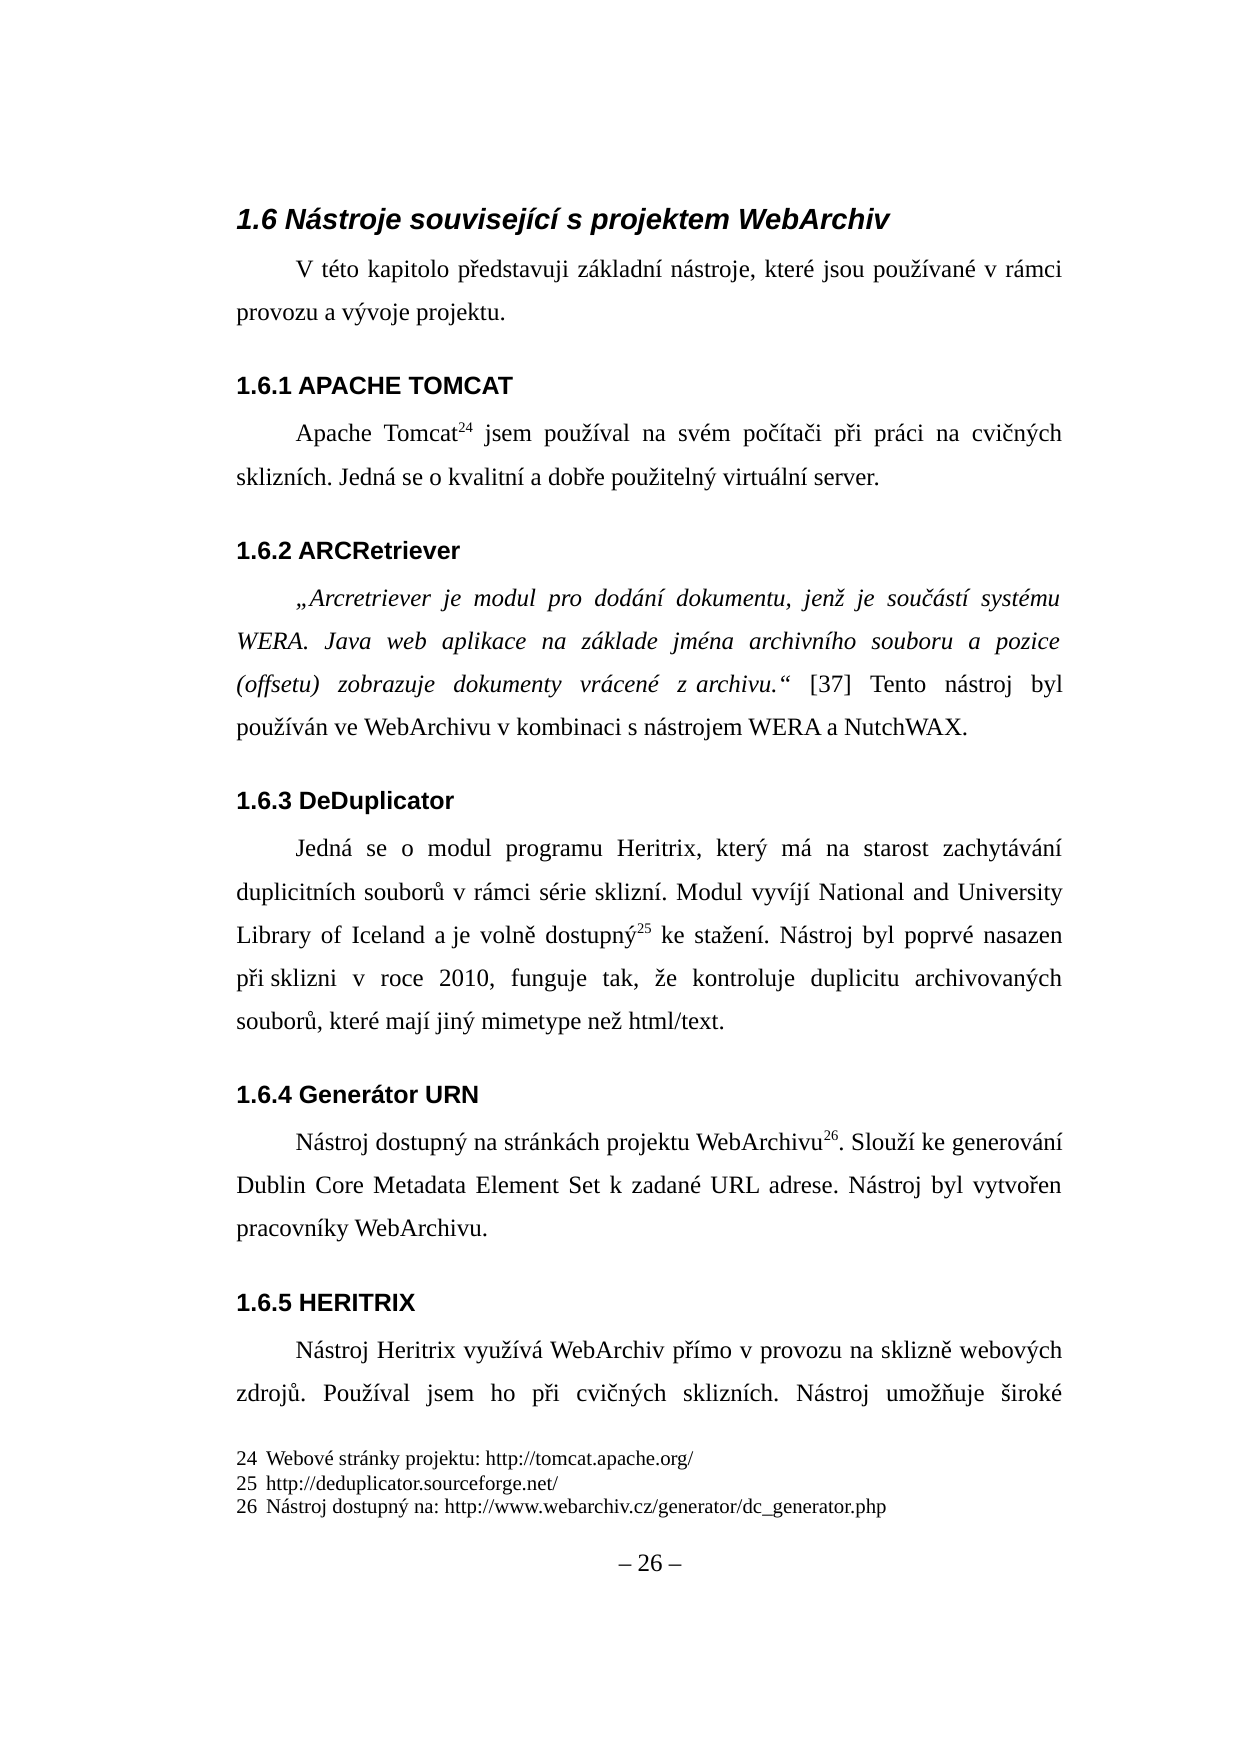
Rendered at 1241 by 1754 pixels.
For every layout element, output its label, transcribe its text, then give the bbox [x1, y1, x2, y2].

text Nástroj dostupný na stránkách projektu WebArchivu. Slouží ke generování Dublin Core Metadata Element Set k zadané URL adrese. Nástroj byl vytvořen pracovníky WebArchivu. [236, 1127, 1063, 1242]
subtitle 1.6.2 ARCRetriever [236, 536, 1063, 564]
text V této kapitolo představuji základní nástroje, které jsou používané v rámci provozu a vývoje projektu. [236, 254, 1063, 326]
text Apache Tomcat jsem používal na svém počítači při práci na cvičných sklizních. Jedná se o kvalitní a dobře použitelný virtuální server. [236, 418, 1063, 490]
subtitle 1.6.4 Generátor URN [236, 1080, 1063, 1109]
text Webové stránky projektu: http://tomcat.apache.org/ [236, 1446, 1063, 1470]
text „Arcretriever je modul pro dodání dokumentu, jenž je součástí systému WERA. Java web aplikace na základe jména archivního souboru a pozice (offsetu) zobrazuje dokumenty vrácené z archivu.“ [37] Tento nástroj byl používán ve WebArchivu v kombinaci s nástrojem WERA a NutchWAX. [236, 583, 1063, 741]
subtitle 1.6 Nástroje související s projektem WebArchiv [236, 202, 1063, 236]
subtitle 1.6.3 DeDuplicator [236, 786, 1063, 815]
text http://deduplicator.sourceforge.net/ [236, 1470, 1063, 1494]
text Nástroj dostupný na: http://www.webarchiv.cz/generator/dc_generator.php [236, 1494, 1063, 1518]
text Jedná se o modul programu Heritrix, který má na starost zachytávání duplicitních souborů v rámci série sklizní. Modul vyvíjí National and University Library of Iceland a je volně dostupný ke stažení. Nástroj byl poprvé nasazen při sklizni v roce 2010, funguje tak, že kontroluje duplicitu archivovaných souborů, které mají jiný mimetype než html/text. [236, 833, 1063, 1035]
subtitle 1.6.5 HERITRIX [236, 1288, 1063, 1316]
subtitle 1.6.1 APACHE TOMCAT [236, 371, 1063, 400]
text Nástroj Heritrix využívá WebArchiv přímo v provozu na sklizně webových zdrojů. Používal jsem ho při cvičných sklizních. Nástroj umožňuje široké [236, 1335, 1063, 1407]
